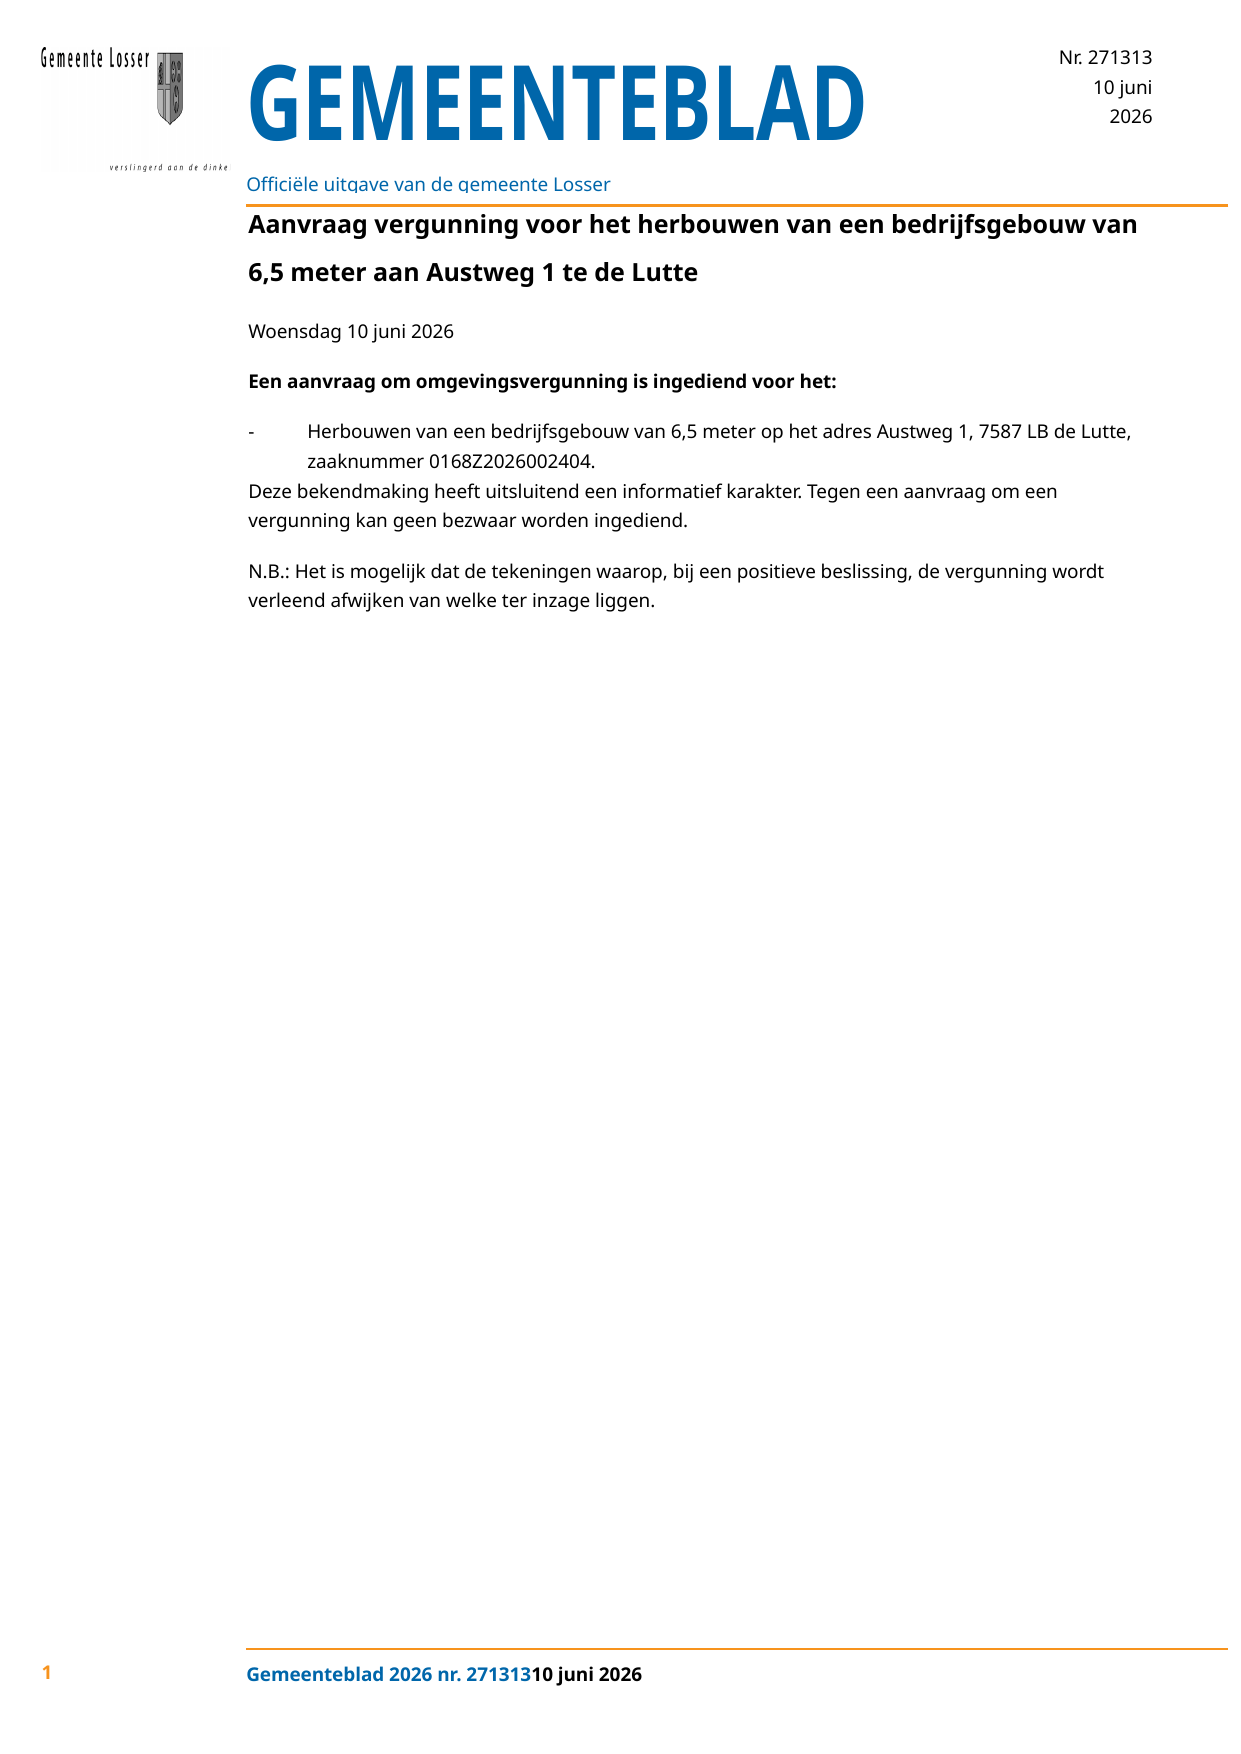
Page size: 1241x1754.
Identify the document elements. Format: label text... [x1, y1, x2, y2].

text Een aanvraag om omgevingsvergunning is ingediend voor het: [248, 368, 1152, 394]
picture [41, 47, 231, 172]
text Woensdag 10 juni 2026 [248, 318, 1152, 344]
text Deze bekendmaking heeft uitsluitend een informatief karakter. Tegen een aanvraag om een vergunning kan geen bezwaar worden ingediend. [248, 478, 1152, 533]
text N.B.: Het is mogelijk dat de tekeningen waarop, bij een positieve beslissing, de vergunning wordt verleend afwijken van welke ter inzage liggen. [248, 558, 1152, 613]
list Herbouwen van een bedrijfsgebouw van 6,5 meter op het adres Austweg 1, 7587 LB de Lutte, zaaknummer 0168Z2026002404. [248, 419, 1152, 474]
text Aanvraag vergunning voor het herbouwen van een bedrijfsgebouw van 6,5 meter aan Austweg 1 te de Lutte [248, 207, 1152, 288]
